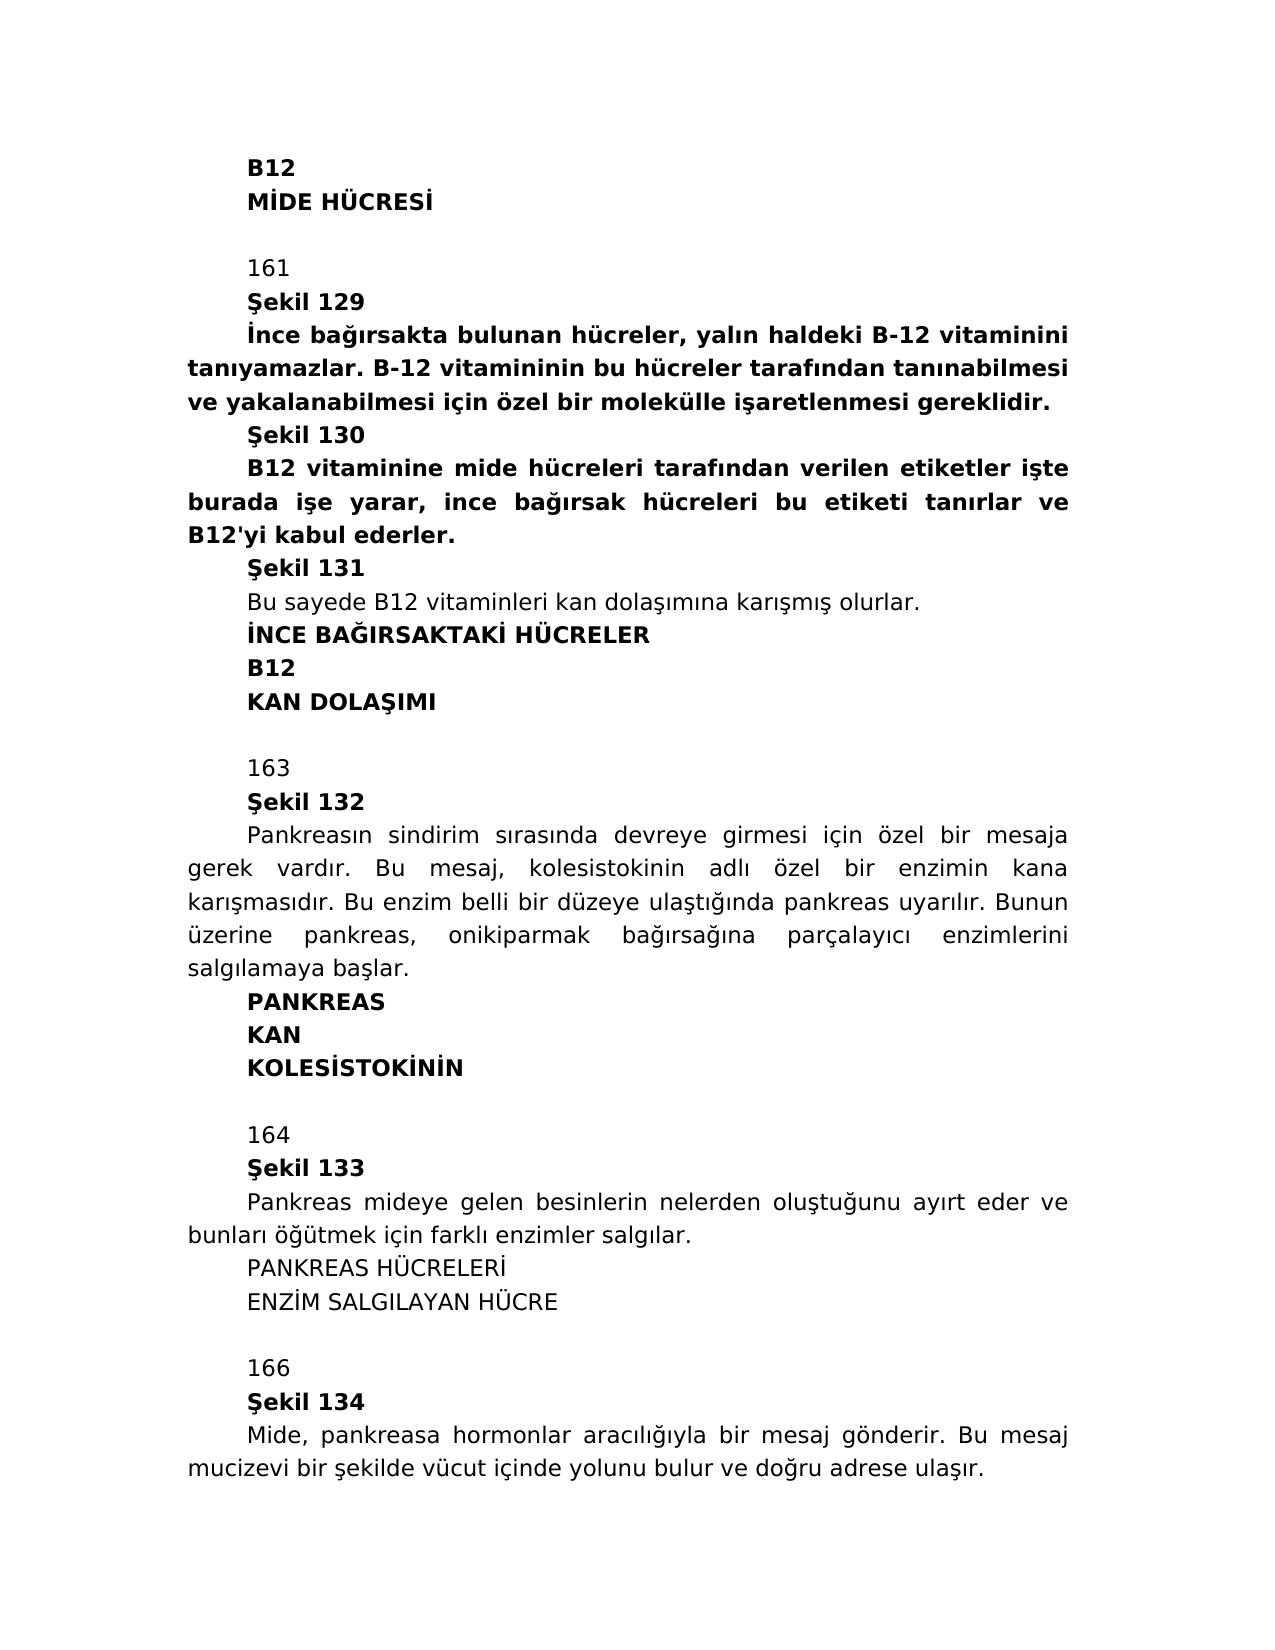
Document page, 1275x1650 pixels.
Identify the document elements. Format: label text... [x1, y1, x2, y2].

text Şekil 134 [187, 1383, 1070, 1417]
text 163 [187, 750, 1070, 783]
text KOLESİSTOKİNİN [187, 1050, 1070, 1083]
text İnce bağırsakta bulunan hücreler, yalın haldeki B-12 vitaminini tanıyamazlar. B-12 vitamininin bu hücreler tarafından tanınabilmesi ve yakalanabilmesi için özel bir molekülle işaretlenmesi gereklidir. [187, 317, 1070, 417]
text Mide, pankreasa hormonlar aracılığıyla bir mesaj gönderir. Bu mesaj mucizevi bir şekilde vücut içinde yolunu bulur ve doğru adrese ulaşır. [187, 1417, 1070, 1483]
text Pankreas mideye gelen besinlerin nelerden oluştuğunu ayırt eder ve bunları öğütmek için farklı enzimler salgılar. [187, 1183, 1070, 1250]
text 161 [187, 250, 1070, 283]
text 164 [187, 1117, 1070, 1150]
text MİDE HÜCRESİ [187, 183, 1070, 217]
text ENZİM SALGILAYAN HÜCRE [187, 1283, 1070, 1317]
text B12 vitaminine mide hücreleri tarafından verilen etiketler işte burada işe yarar, ince bağırsak hücreleri bu etiketi tanırlar ve B12'yi kabul ederler. [187, 450, 1070, 550]
text B12 [187, 150, 1070, 183]
text İNCE BAĞIRSAKTAKİ HÜCRELER [187, 617, 1070, 650]
text Pankreasın sindirim sırasında devreye girmesi için özel bir mesaja gerek vardır. Bu mesaj, kolesistokinin adlı özel bir enzimin kana karışmasıdır. Bu enzim belli bir düzeye ulaştığında pankreas uyarılır. Bunun üzerine pankreas, onikiparmak bağırsağına parçalayıcı enzimlerini salgılamaya başlar. [187, 817, 1070, 983]
text Şekil 131 [187, 550, 1070, 583]
text B12 [187, 650, 1070, 683]
text KAN DOLAŞIMI [187, 683, 1070, 717]
text Bu sayede B12 vitaminleri kan dolaşımına karışmış olurlar. [187, 583, 1070, 617]
text KAN [187, 1017, 1070, 1050]
text PANKREAS [187, 983, 1070, 1017]
text Şekil 133 [187, 1150, 1070, 1183]
text Şekil 129 [187, 283, 1070, 317]
text Şekil 130 [187, 417, 1070, 450]
text PANKREAS HÜCRELERİ [187, 1250, 1070, 1283]
text 166 [187, 1350, 1070, 1383]
text Şekil 132 [187, 783, 1070, 817]
